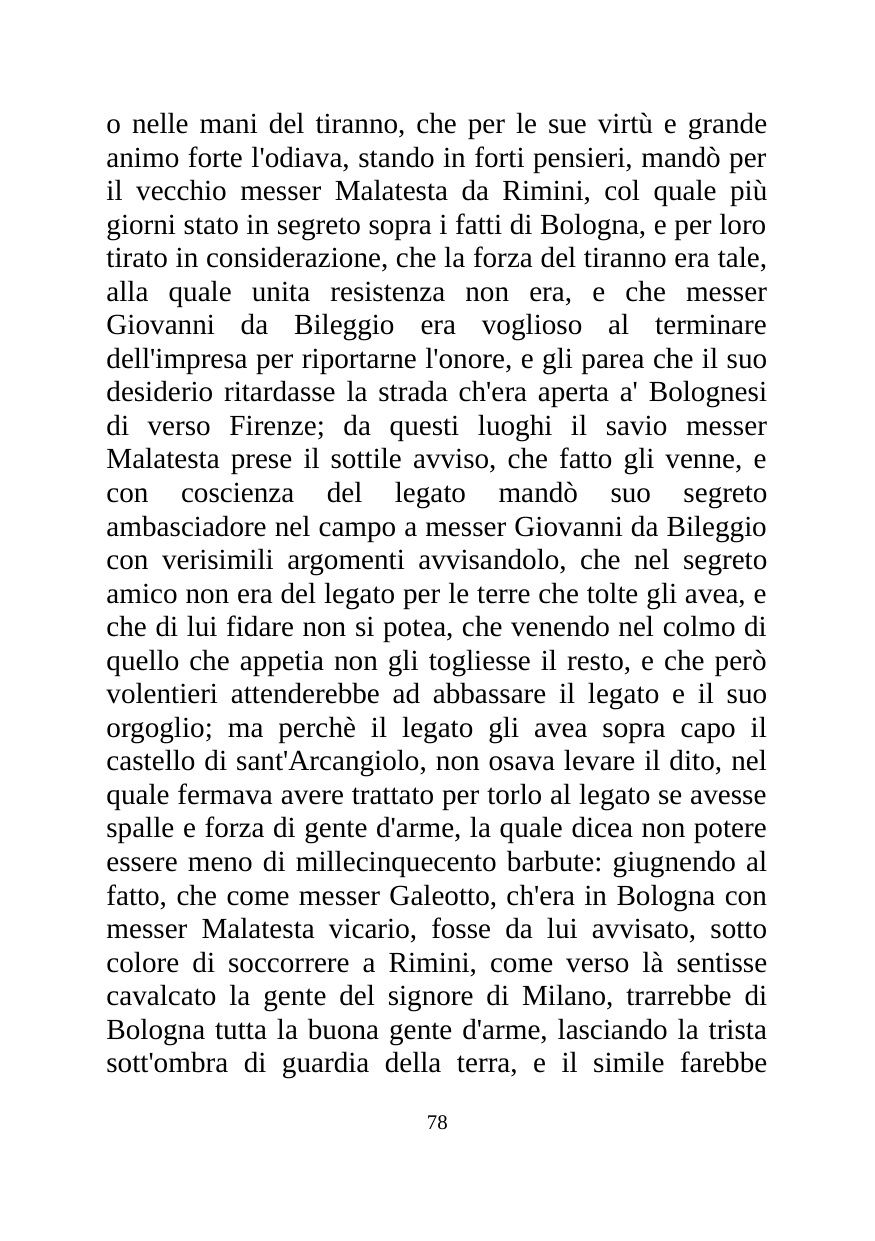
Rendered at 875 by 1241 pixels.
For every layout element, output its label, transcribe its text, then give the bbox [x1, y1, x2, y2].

text o nelle mani del tiranno, che per le sue virtù e grande animo forte l'odiava, stando in forti pensieri, mandò per il vecchio messer Malatesta da Rimini, col quale più giorni stato in segreto sopra i fatti di Bologna, e per loro tirato in considerazione, che la forza del tiranno era tale, alla quale unita resistenza non era, e che messer Giovanni da Bileggio era voglioso al terminare dell'impresa per riportarne l'onore, e gli parea che il suo desiderio ritardasse la strada ch'era aperta a' Bolognesi di verso Firenze; da questi luoghi il savio messer Malatesta prese il sottile avviso, che fatto gli venne, e con coscienza del legato mandò suo segreto ambasciadore nel campo a messer Giovanni da Bileggio con verisimili argomenti avvisandolo, che nel segreto amico non era del legato per le terre che tolte gli avea, e che di lui fidare non si potea, che venendo nel colmo di quello che appetia non gli togliesse il resto, e che però volentieri attenderebbe ad abbassare il legato e il suo orgoglio; ma perchè il legato gli avea sopra capo il castello di sant'Arcangiolo, non osava levare il dito, nel quale fermava avere trattato per torlo al legato se avesse spalle e forza di gente d'arme, la quale dicea non potere essere meno di millecinquecento barbute: giugnendo al fatto, che come messer Galeotto, ch'era in Bologna con messer Malatesta vicario, fosse da lui avvisato, sotto colore di soccorrere a Rimini, come verso là sentisse cavalcato la gente del signore di Milano, trarrebbe di Bologna tutta la buona gente d'arme, lasciando la trista sott'ombra di guardia della terra, e il simile farebbe [106, 106, 768, 1079]
